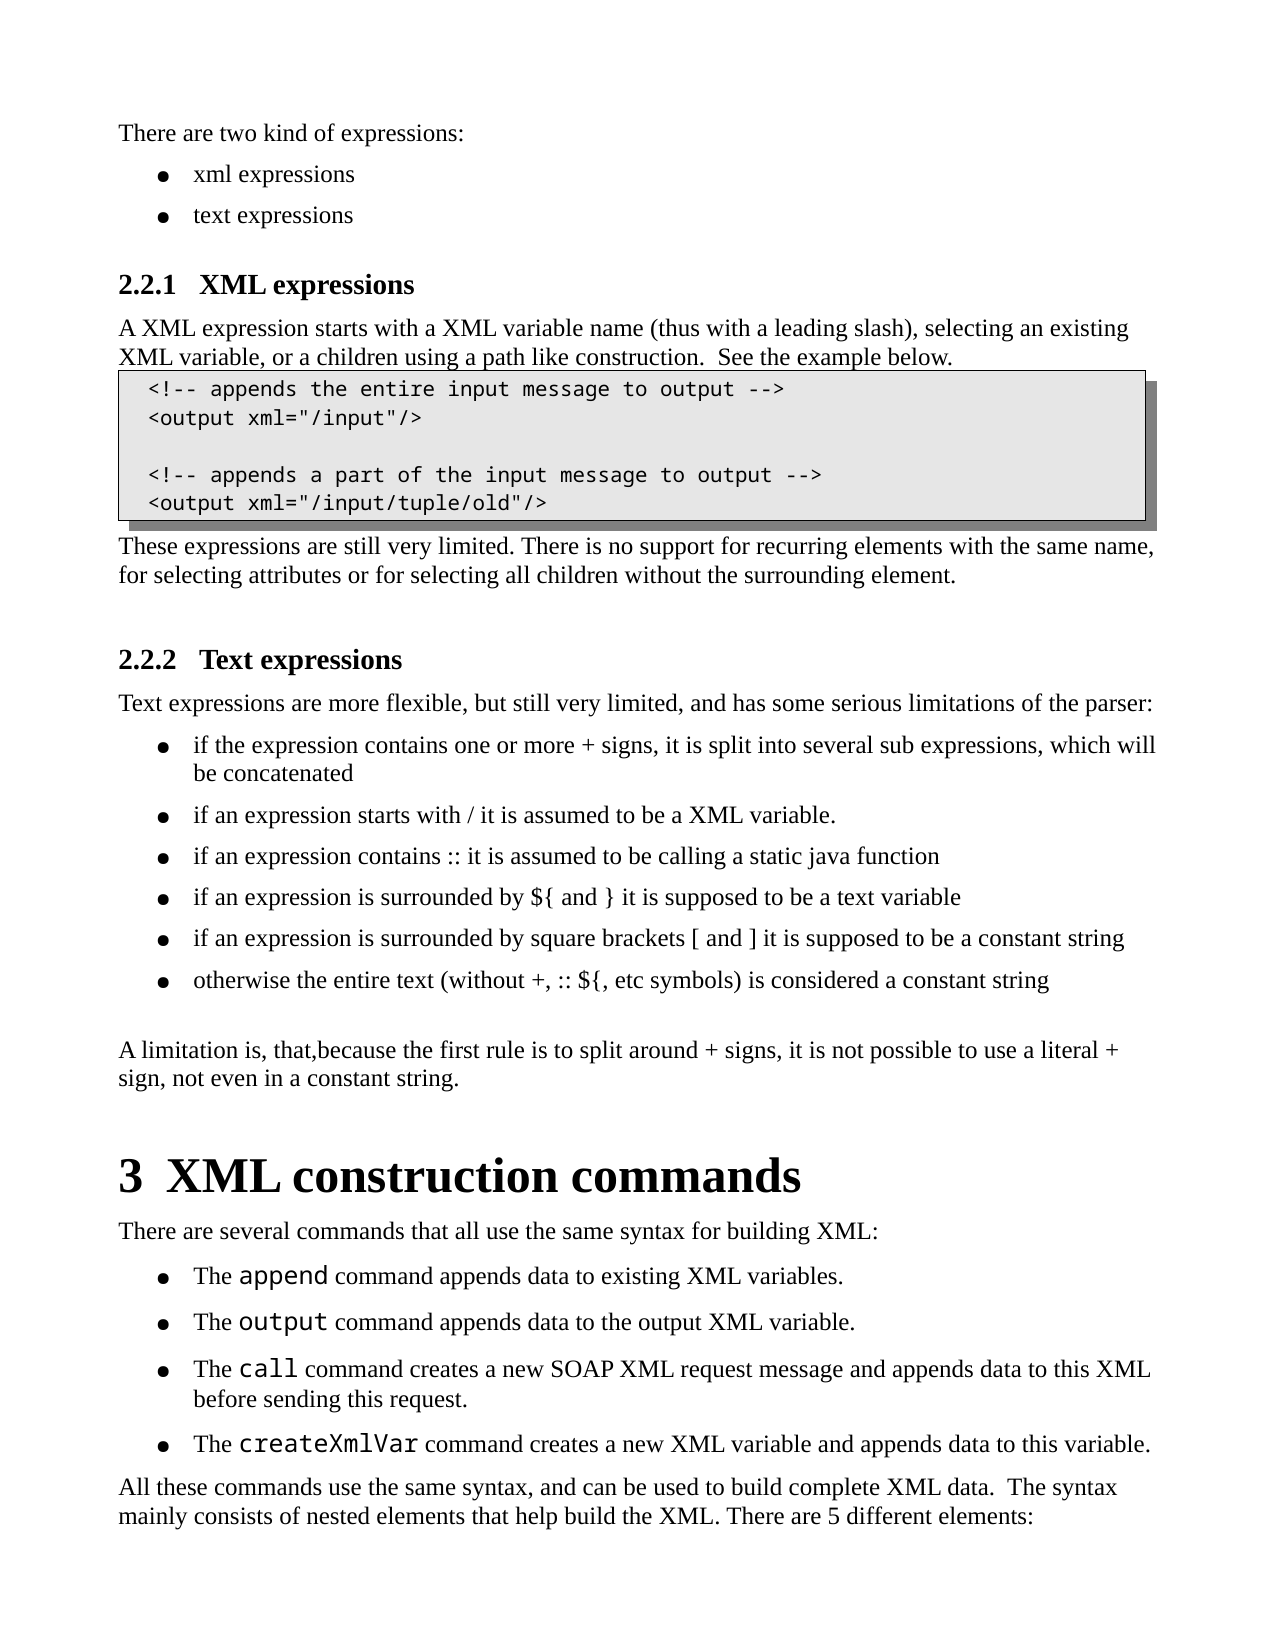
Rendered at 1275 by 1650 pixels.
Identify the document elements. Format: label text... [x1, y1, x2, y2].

list The createXmlVar command creates a new XML variable and appends data to this variable. [156, 1426, 1157, 1460]
list text expressions [156, 201, 1157, 229]
subtitle Text expressions [118, 642, 1157, 676]
text All these commands use the same syntax, and can be used to build complete XML data. The syntax mainly consists of nested elements that help build the XML. There are 5 different elements: [118, 1472, 1157, 1530]
list The call command creates a new SOAP XML request message and appends data to this XML before sending this request. [156, 1350, 1157, 1413]
list xml expressions [156, 159, 1157, 188]
list if an expression is surrounded by square brackets [ and ] it is supposed to be a constant string [156, 923, 1157, 952]
list otherwise the entire text (without +, :: ${, etc symbols) is considered a constant string [156, 965, 1157, 993]
text <output xml="/input"/> [119, 399, 1145, 427]
list if an expression contains :: it is assumed to be calling a static java function [156, 841, 1157, 870]
list The output command appends data to the output XML variable. [156, 1304, 1157, 1338]
subtitle XML expressions [118, 267, 1157, 300]
list The append command appends data to existing XML variables. [156, 1257, 1157, 1291]
subtitle XML construction commands [118, 1146, 1157, 1203]
text A XML expression starts with a XML variable name (thus with a leading slash), selecting an existing XML variable, or a children using a path like construction. See the example below. [118, 313, 1157, 370]
text <!-- appends a part of the input message to output --> [119, 456, 1145, 484]
list if an expression starts with / it is assumed to be a XML variable. [156, 800, 1157, 828]
text <output xml="/input/tuple/old"/> [119, 484, 1145, 520]
text These expressions are still very limited. There is no support for recurring elements with the same name, for selecting attributes or for selecting all children without the surrounding element. [118, 531, 1157, 589]
text A limitation is, that,because the first rule is to split around + signs, it is not possible to use a literal + sign, not even in a constant string. [118, 1035, 1157, 1092]
text <!-- appends the entire input message to output --> [119, 371, 1145, 399]
list if the expression contains one or more + signs, it is split into several sub expressions, which will be concatenated [156, 730, 1157, 787]
text There are two kind of expressions: [118, 118, 1157, 147]
list if an expression is surrounded by ${ and } it is supposed to be a text variable [156, 882, 1157, 911]
text Text expressions are more flexible, but still very limited, and has some serious limitations of the parser: [118, 688, 1157, 717]
text There are several commands that all use the same syntax for building XML: [118, 1216, 1157, 1245]
